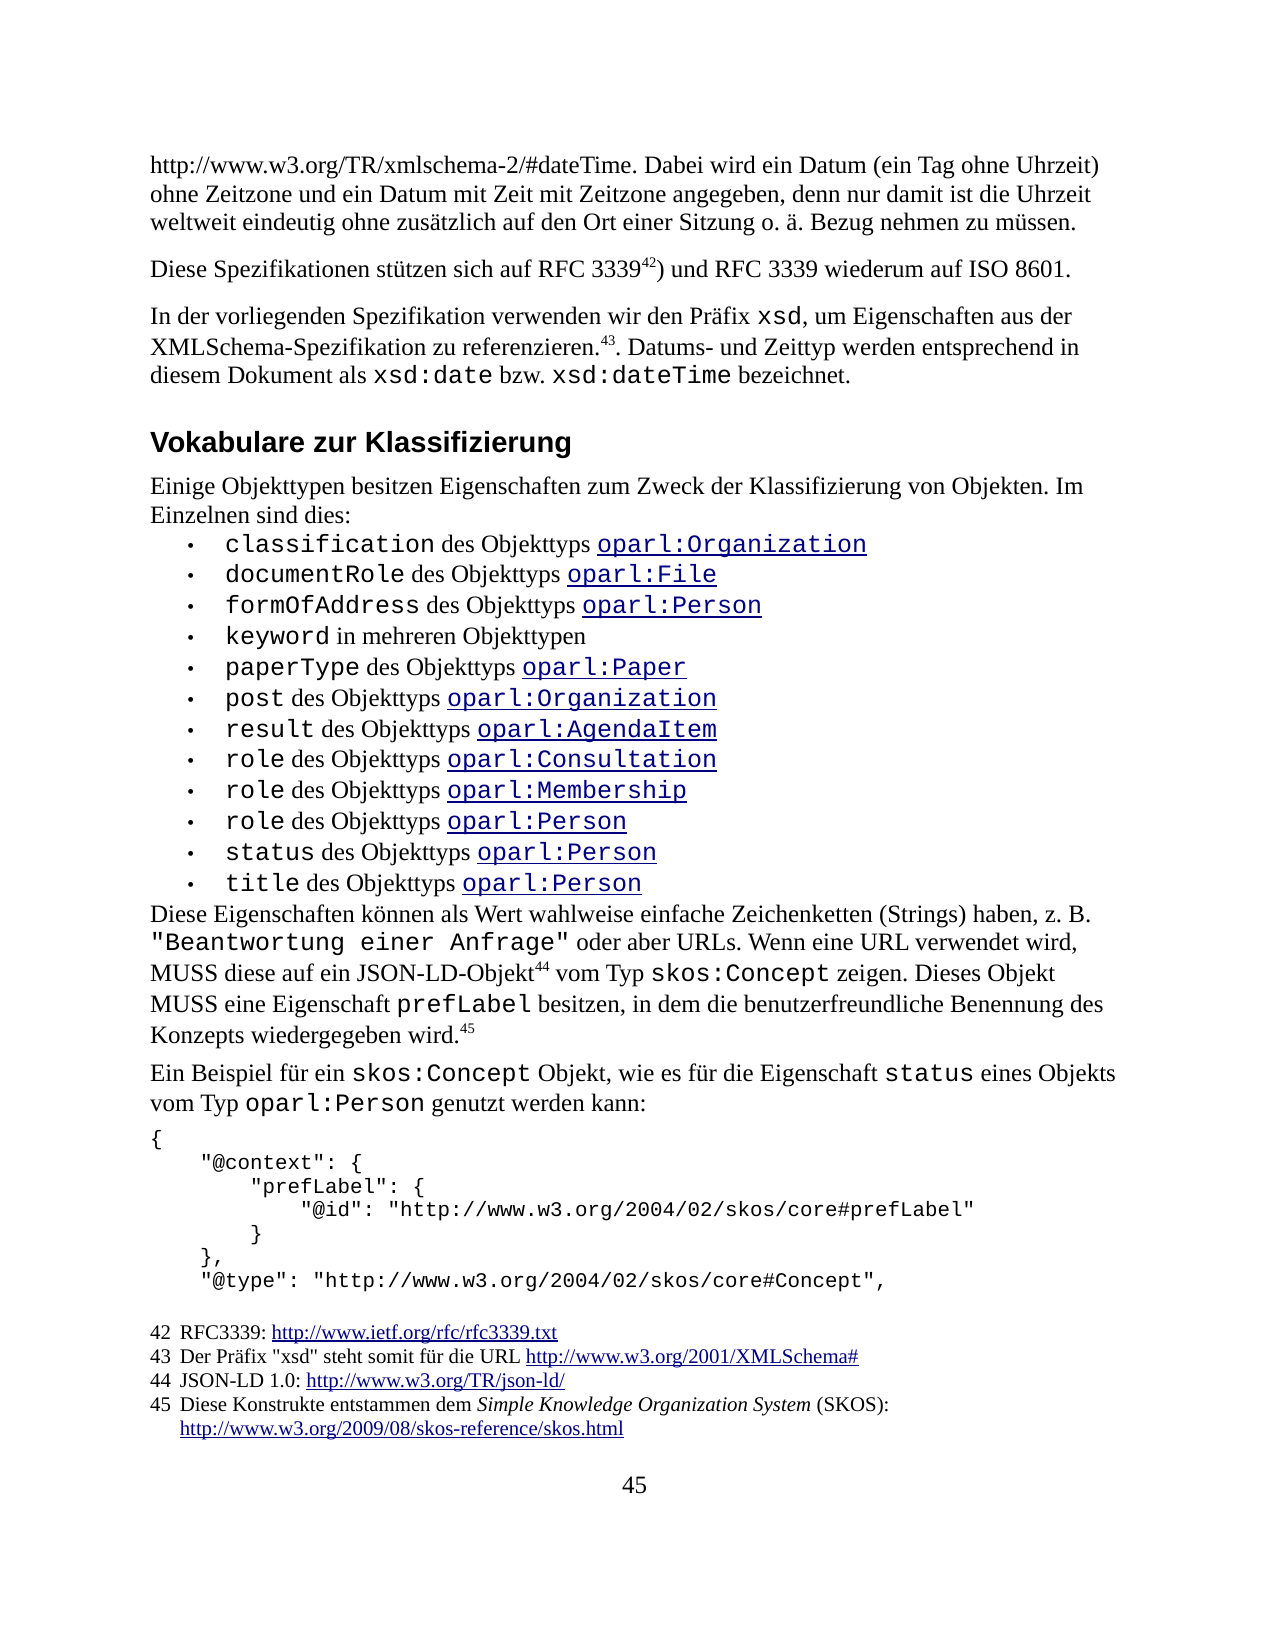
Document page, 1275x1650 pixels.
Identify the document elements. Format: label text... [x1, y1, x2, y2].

list documentRole des Objekttyps oparl:File [187, 559, 1125, 590]
list title des Objekttyps oparl:Person [187, 868, 1125, 899]
list formOfAddress des Objekttyps oparl:Person [187, 590, 1125, 621]
list role des Objekttyps oparl:Consultation [187, 744, 1125, 775]
text { [150, 1128, 1125, 1152]
text RFC3339: http://www.ietf.org/rfc/rfc3339.txt [150, 1320, 1125, 1344]
text Einige Objekttypen besitzen Eigenschaften zum Zweck der Klassifizierung von Objekten. Im Einzelnen sind dies: [150, 471, 1125, 529]
text JSON-LD 1.0: http://www.w3.org/TR/json-ld/ [150, 1368, 1125, 1392]
list result des Objekttyps oparl:AgendaItem [187, 714, 1125, 744]
text Diese Konstrukte entstammen dem Simple Knowledge Organization System (SKOS): http://www.w3.org/2009/08/skos-reference/skos.html [150, 1392, 1125, 1440]
list keyword in mehreren Objekttypen [187, 621, 1125, 652]
list post des Objekttyps oparl:Organization [187, 683, 1125, 714]
text Diese Eigenschaften können als Wert wahlweise einfache Zeichenketten (Strings) haben, z. B. "Beantwortung einer Anfrage" oder aber URLs. Wenn eine URL verwendet wird, MUSS diese auf ein JSON-LD-Objekt vom Typ skos:Concept zeigen. Dieses Objekt MUSS eine Eigenschaft prefLabel besitzen, in dem die benutzerfreundliche Benennung des Konzepts wiedergegeben wird. [150, 899, 1125, 1049]
list classification des Objekttyps oparl:Organization [187, 529, 1125, 559]
text In der vorliegenden Spezifikation verwenden wir den Präfix xsd, um Eigenschaften aus der XMLSchema-Spezifikation zu referenzieren.. Datums- und Zeittyp werden entsprechend in diesem Dokument als xsd:date bzw. xsd:dateTime bezeichnet. [150, 301, 1125, 391]
text "@type": "http://www.w3.org/2004/02/skos/core#Concept", [150, 1270, 1125, 1294]
list status des Objekttyps oparl:Person [187, 837, 1125, 868]
subtitle Vokabulare zur Klassifizierung [150, 425, 1125, 459]
text "prefLabel": { [150, 1176, 1125, 1199]
text }, [150, 1247, 1125, 1270]
text } [150, 1223, 1125, 1247]
list paperType des Objekttyps oparl:Paper [187, 652, 1125, 683]
text Diese Spezifikationen stützen sich auf RFC 3339) und RFC 3339 wiederum auf ISO 8601. [150, 254, 1125, 283]
text Der Präfix "xsd" steht somit für die URL http://www.w3.org/2001/XMLSchema# [150, 1344, 1125, 1368]
list role des Objekttyps oparl:Person [187, 806, 1125, 837]
text http://www.w3.org/TR/xmlschema-2/#dateTime. Dabei wird ein Datum (ein Tag ohne Uhrzeit) ohne Zeitzone und ein Datum mit Zeit mit Zeitzone angegeben, denn nur damit ist die Uhrzeit weltweit eindeutig ohne zusätzlich auf den Ort einer Sitzung o. ä. Bezug nehmen zu müssen. [150, 150, 1125, 236]
text "@context": { [150, 1152, 1125, 1176]
list role des Objekttyps oparl:Membership [187, 775, 1125, 806]
text Ein Beispiel für ein skos:Concept Objekt, wie es für die Eigenschaft status eines Objekts vom Typ oparl:Person genutzt werden kann: [150, 1058, 1125, 1119]
text "@id": "http://www.w3.org/2004/02/skos/core#prefLabel" [150, 1199, 1125, 1223]
